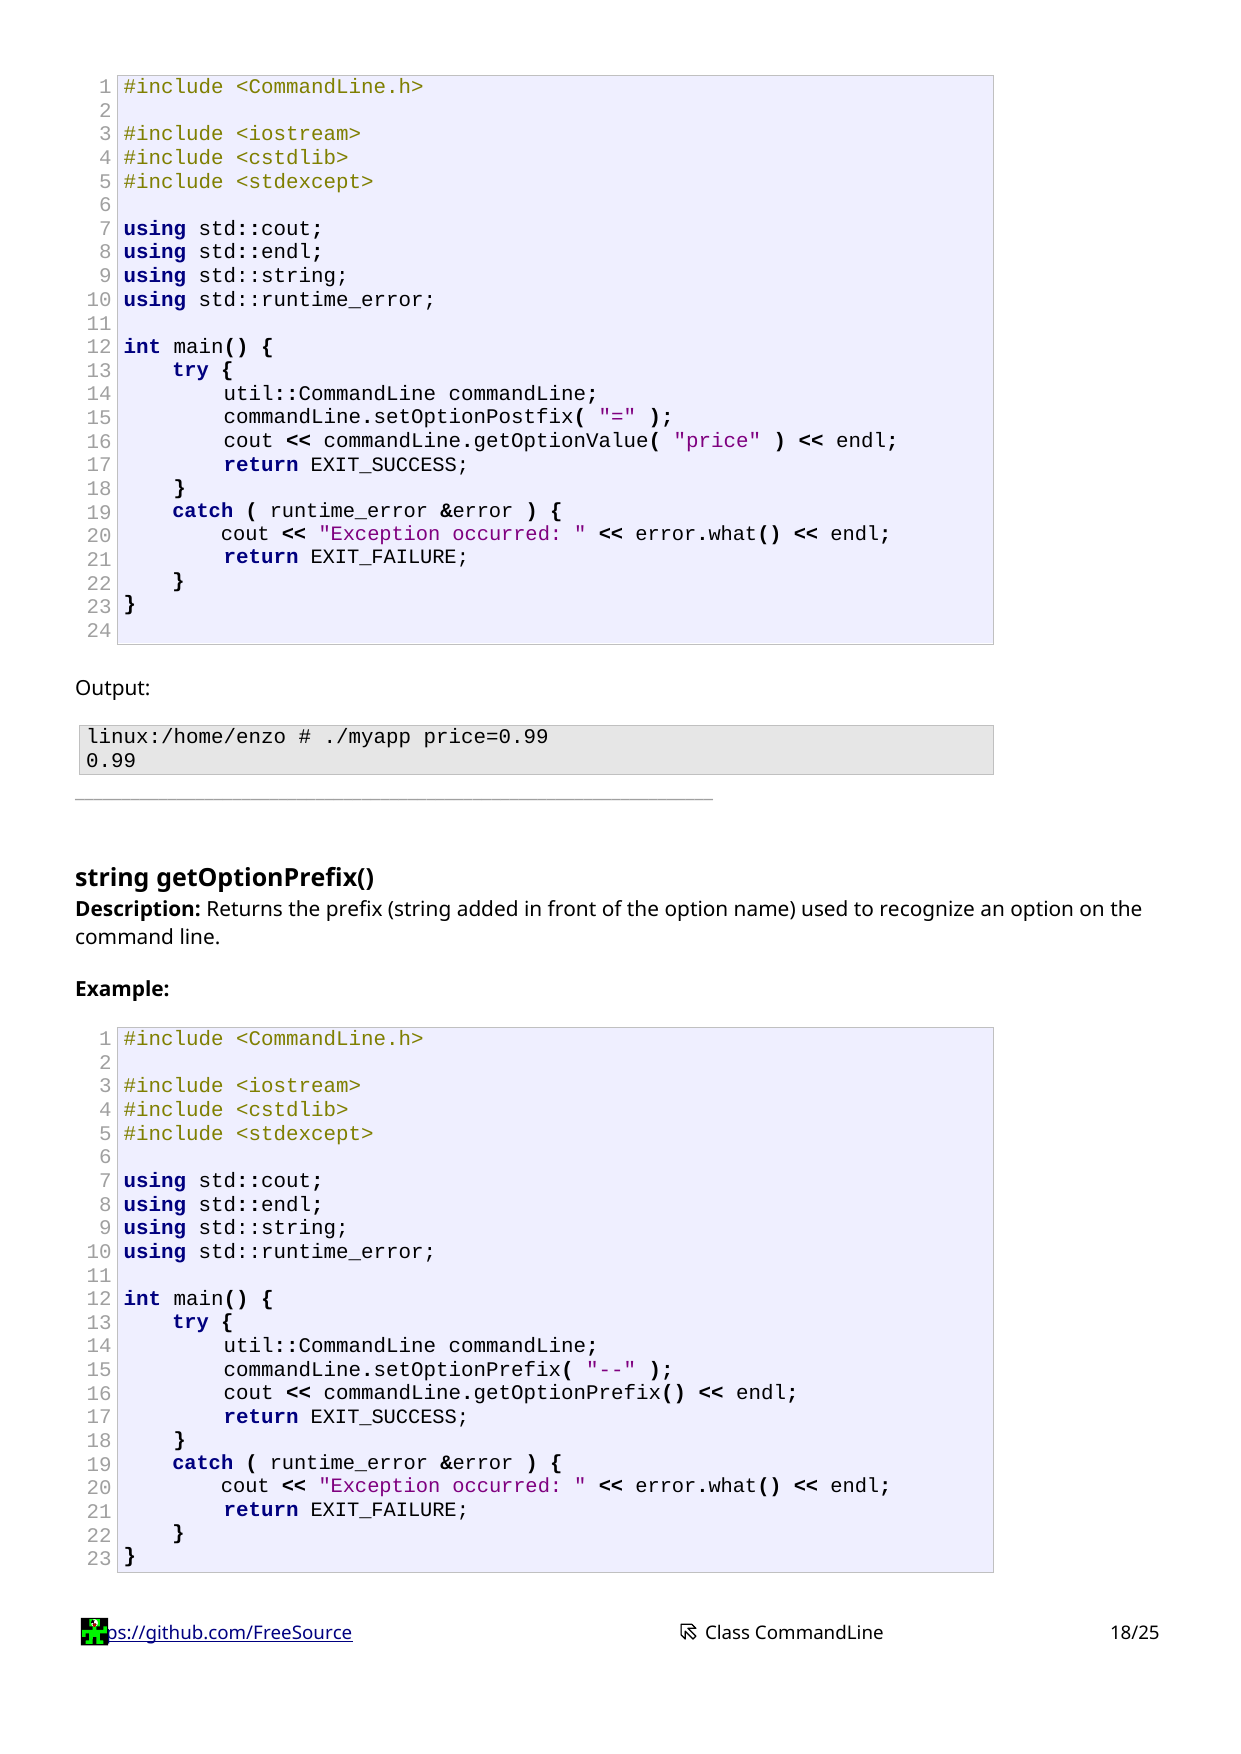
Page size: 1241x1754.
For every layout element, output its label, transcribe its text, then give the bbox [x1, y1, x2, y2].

table_header #include <CommandLine.h> #include <iostream> #include <cstdlib> #include <stdexcept> using std::cout; using std::endl; using std::string; using std::runtime_error; int main() { try { util::CommandLine commandLine; commandLine.setOptionPostfix( "=" ); cout << commandLine.getOptionValue( "price" ) << endl; return EXIT_SUCCESS; } catch ( runtime_error &error ) { cout << "Exception occurred: " << error.what() << endl; return EXIT_FAILURE; } } [118, 76, 993, 643]
text Example: [75, 974, 1165, 1027]
text _____________________________________________________________________ [75, 775, 1165, 803]
text Output: [75, 673, 1165, 702]
table_header 1 2 3 4 5 6 7 8 9 10 11 12 13 14 15 16 17 18 19 20 21 22 23 [80, 1027, 117, 1572]
subtitle string getOptionPrefix() [75, 803, 1165, 894]
table_header linux:/home/enzo # ./myapp price=0.99 0.99 [80, 726, 993, 774]
table_header 1 2 3 4 5 6 7 8 9 10 11 12 13 14 15 16 17 18 19 20 21 22 23 24 [80, 75, 117, 643]
table_header #include <CommandLine.h> #include <iostream> #include <cstdlib> #include <stdexcept> using std::cout; using std::endl; using std::string; using std::runtime_error; int main() { try { util::CommandLine commandLine; commandLine.setOptionPrefix( "--" ); cout << commandLine.getOptionPrefix() << endl; return EXIT_SUCCESS; } catch ( runtime_error &error ) { cout << "Exception occurred: " << error.what() << endl; return EXIT_FAILURE; } } [118, 1028, 993, 1572]
text Description: Returns the prefix (string added in front of the option name) used to recognize an option on the command line. [75, 894, 1165, 951]
